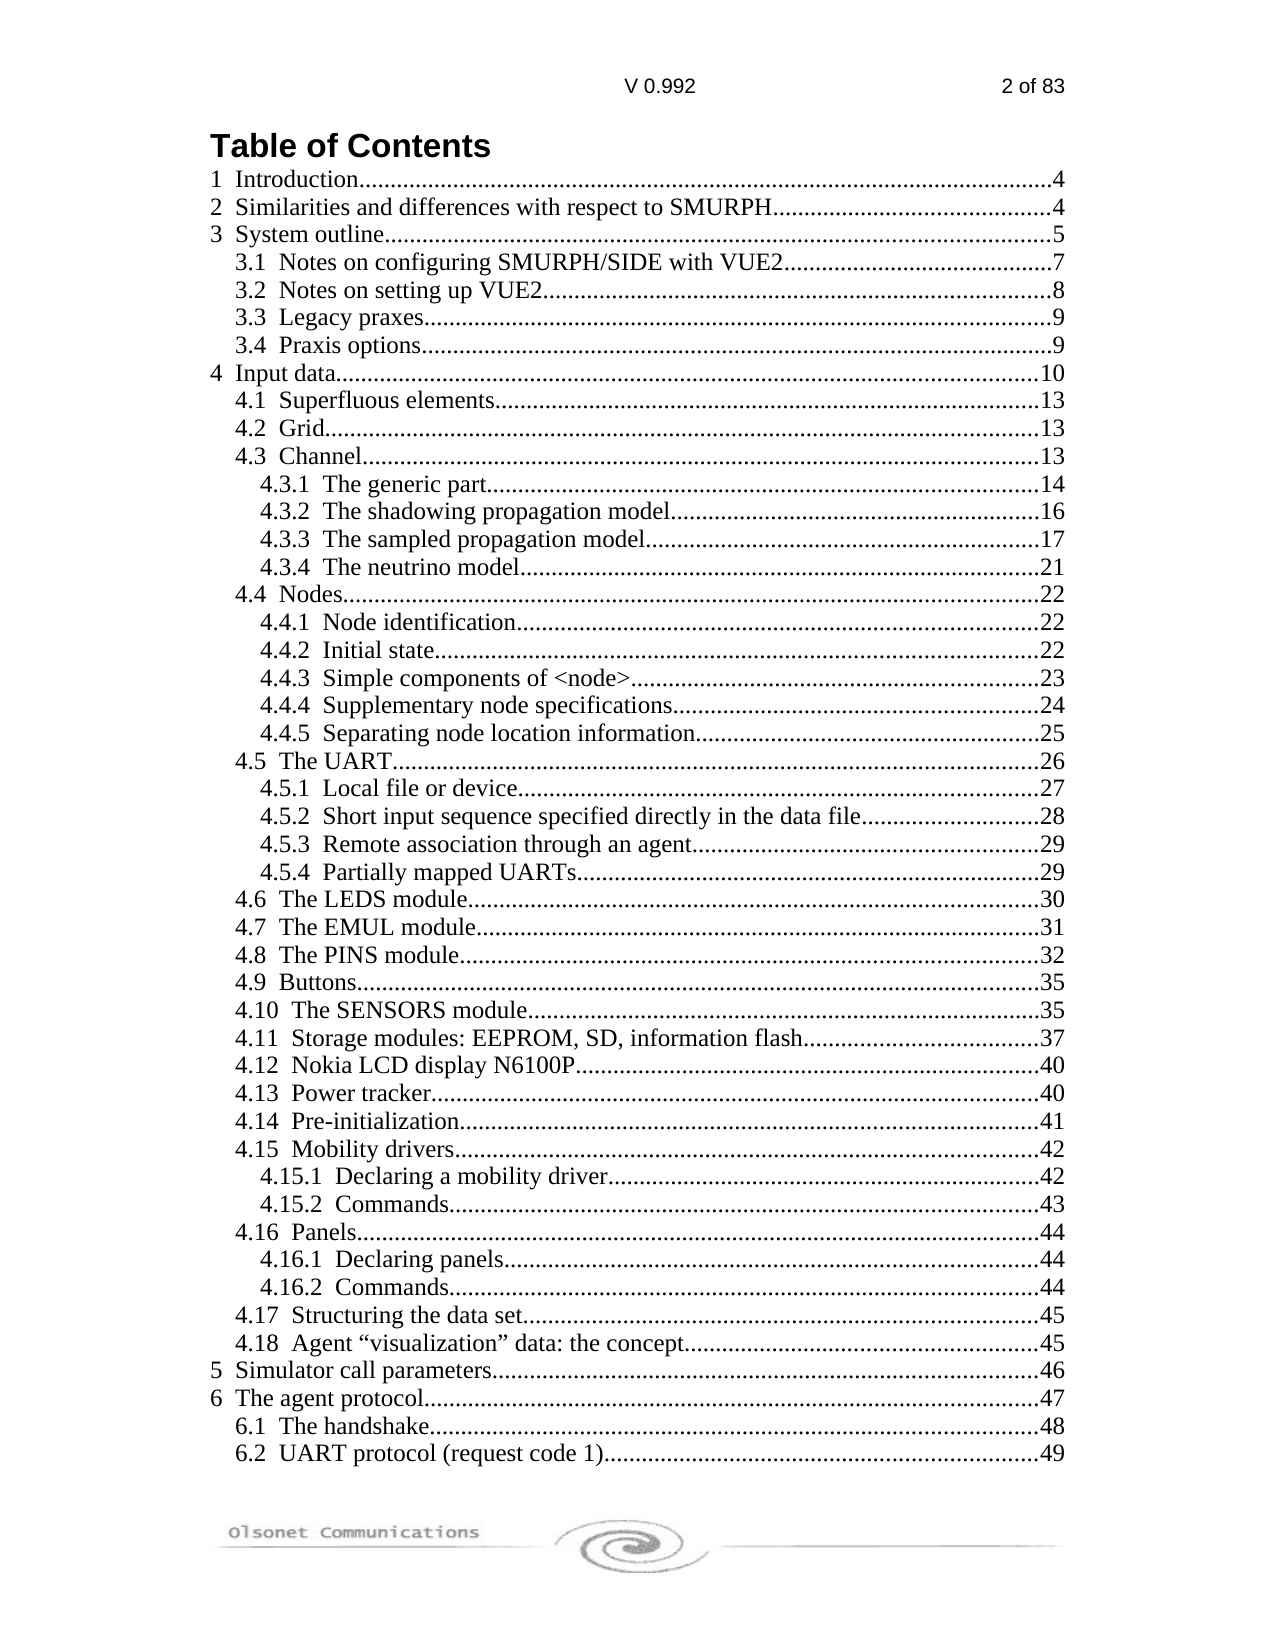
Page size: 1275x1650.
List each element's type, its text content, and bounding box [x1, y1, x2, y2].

text 4.5.3 Remote association through an agent 29 [260, 830, 1065, 858]
text 4.4.1 Node identification 22 [260, 608, 1065, 636]
text 4.15.1 Declaring a mobility driver 42 [260, 1162, 1065, 1190]
text 4.16 Panels 44 [235, 1218, 1065, 1246]
text 4.13 Power tracker 40 [235, 1079, 1065, 1107]
text 4.16.1 Declaring panels 44 [260, 1246, 1065, 1273]
text 4.5.2 Short input sequence specified directly in the data file 28 [260, 802, 1065, 830]
text 1 Introduction 4 [210, 165, 1065, 193]
text 4.12 Nokia LCD display N6100P 40 [235, 1052, 1065, 1079]
text 4.3 Channel 13 [235, 442, 1065, 470]
text 6.2 UART protocol (request code 1) 49 [235, 1439, 1065, 1467]
text 4.4.5 Separating node location information 25 [260, 719, 1065, 747]
text 4.5 The UART 26 [235, 747, 1065, 774]
text 3.2 Notes on setting up VUE2 8 [235, 276, 1065, 303]
text 4.3.1 The generic part 14 [260, 470, 1065, 497]
text 4.4 Nodes 22 [235, 581, 1065, 608]
text 4.18 Agent “visualization” data: the concept 45 [235, 1329, 1065, 1356]
text 4.2 Grid 13 [235, 414, 1065, 442]
text 4.9 Buttons 35 [235, 968, 1065, 996]
text 6.1 The handshake 48 [235, 1412, 1065, 1439]
text 5 Simulator call parameters 46 [210, 1356, 1065, 1384]
text 4.11 Storage modules: EEPROM, SD, information flash 37 [235, 1024, 1065, 1052]
text 4.5.4 Partially mapped UARTs 29 [260, 858, 1065, 885]
text 4.3.3 The sampled propagation model 17 [260, 525, 1065, 553]
text 4.1 Superfluous elements 13 [235, 387, 1065, 414]
text 4.5.1 Local file or device 27 [260, 774, 1065, 802]
text 4.4.2 Initial state 22 [260, 636, 1065, 664]
text 3.1 Notes on configuring SMURPH/SIDE with VUE2 7 [235, 248, 1065, 276]
text 3.3 Legacy praxes 9 [235, 303, 1065, 331]
text 4.3.2 The shadowing propagation model 16 [260, 497, 1065, 525]
text 3.4 Praxis options 9 [235, 331, 1065, 359]
text 4.7 The EMUL module 31 [235, 913, 1065, 941]
text 4.6 The LEDS module 30 [235, 885, 1065, 913]
text 4.8 The PINS module 32 [235, 941, 1065, 968]
text 4 Input data 10 [210, 359, 1065, 387]
subtitle Table of Contents [210, 128, 1065, 165]
text 4.14 Pre-initialization 41 [235, 1107, 1065, 1135]
text 4.15 Mobility drivers 42 [235, 1135, 1065, 1162]
text 4.16.2 Commands 44 [260, 1273, 1065, 1301]
text 2 Similarities and differences with respect to SMURPH 4 [210, 193, 1065, 220]
text 4.4.4 Supplementary node specifications 24 [260, 691, 1065, 719]
picture [210, 1504, 1065, 1596]
text 4.10 The SENSORS module 35 [235, 996, 1065, 1024]
text 4.4.3 Simple components of <node> 23 [260, 664, 1065, 691]
text 3 System outline 5 [210, 220, 1065, 248]
text 4.15.2 Commands 43 [260, 1190, 1065, 1218]
text 4.17 Structuring the data set 45 [235, 1301, 1065, 1329]
text 6 The agent protocol 47 [210, 1384, 1065, 1412]
text 4.3.4 The neutrino model 21 [260, 553, 1065, 581]
